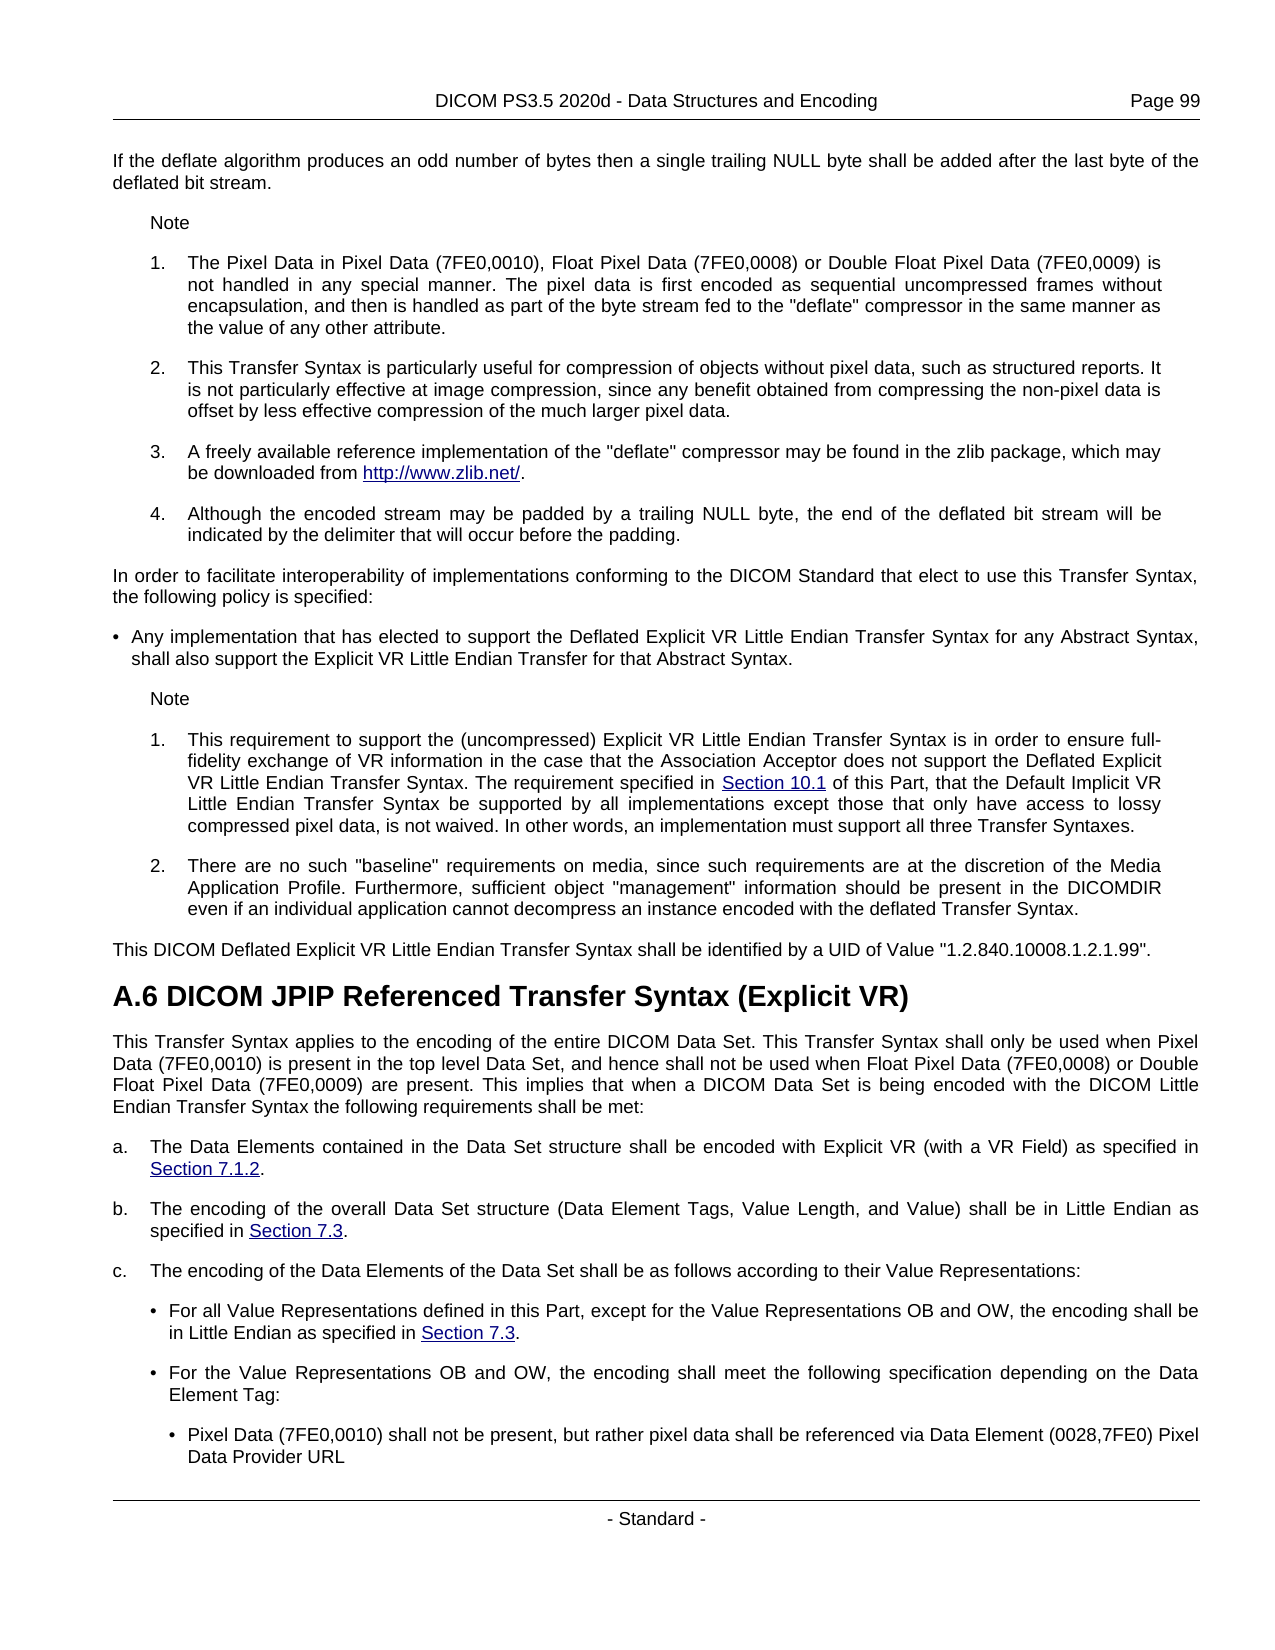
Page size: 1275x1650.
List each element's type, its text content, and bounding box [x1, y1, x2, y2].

text 1. The Pixel Data in Pixel Data (7FE0,0010), Float Pixel Data (7FE0,0008) or Double Float Pixel Data (7FE0,0009) is not handled in any special manner. The pixel data is first encoded as sequential uncompressed frames without encapsulation, and then is handled as part of the byte stream fed to the "deflate" compressor in the same manner as the value of any other attribute. [150, 252, 1162, 338]
text This DICOM Deflated Explicit VR Little Endian Transfer Syntax shall be identified by a UID of Value "1.2.840.10008.1.2.1.99". [112, 938, 1200, 960]
text • For the Value Representations OB and OW, the encoding shall meet the following specification depending on the Data Element Tag: [150, 1362, 1200, 1405]
text • Any implementation that has elected to support the Deflated Explicit VR Little Endian Transfer Syntax for any Abstract Syntax, shall also support the Explicit VR Little Endian Transfer for that Abstract Syntax. [112, 626, 1200, 669]
text • Pixel Data (7FE0,0010) shall not be present, but rather pixel data shall be referenced via Data Element (0028,7FE0) Pixel Data Provider URL [169, 1424, 1200, 1467]
text 2. There are no such "baseline" requirements on media, since such requirements are at the discretion of the Media Application Profile. Furthermore, sufficient object "management" information should be present in the DICOMDIR even if an individual application cannot decompress an instance encoded with the deflated Transfer Syntax. [150, 855, 1162, 920]
text b. The encoding of the overall Data Set structure (Data Element Tags, Value Length, and Value) shall be in Little Endian as specified in Section 7.3. [112, 1198, 1200, 1241]
text In order to facilitate interoperability of implementations conforming to the DICOM Standard that elect to use this Transfer Syntax, the following policy is specified: [112, 564, 1200, 607]
text 4. Although the encoded stream may be padded by a trailing NULL byte, the end of the deflated bit stream will be indicated by the delimiter that will occur before the padding. [150, 502, 1162, 546]
text • For all Value Representations defined in this Part, except for the Value Representations OB and OW, the encoding shall be in Little Endian as specified in Section 7.3. [150, 1300, 1200, 1343]
text 3. A freely available reference implementation of the "deflate" compressor may be found in the zlib package, which may be downloaded from http://​www.zlib.net/. [150, 441, 1162, 484]
text 2. This Transfer Syntax is particularly useful for compression of objects without pixel data, such as structured reports. It is not particularly effective at image compression, since any benefit obtained from compressing the non-pixel data is offset by less effective compression of the much larger pixel data. [150, 357, 1162, 422]
text c. The encoding of the Data Elements of the Data Set shall be as follows according to their Value Representations: [112, 1260, 1200, 1281]
text a. The Data Elements contained in the Data Set structure shall be encoded with Explicit VR (with a VR Field) as specified in Section 7.1.2. [112, 1136, 1200, 1179]
text Note [150, 212, 1162, 233]
text If the deflate algorithm produces an odd number of bytes then a single trailing NULL byte shall be added after the last byte of the deflated bit stream. [112, 150, 1200, 193]
text This Transfer Syntax applies to the encoding of the entire DICOM Data Set. This Transfer Syntax shall only be used when Pixel Data (7FE0,0010) is present in the top level Data Set, and hence shall not be used when Float Pixel Data (7FE0,0008) or Double Float Pixel Data (7FE0,0009) are present. This implies that when a DICOM Data Set is being encoded with the DICOM Little Endian Transfer Syntax the following requirements shall be met: [112, 1031, 1200, 1117]
text Note [150, 688, 1162, 710]
text A.6 DICOM JPIP Referenced Transfer Syntax (Explicit VR) [112, 979, 1200, 1012]
text 1. This requirement to support the (uncompressed) Explicit VR Little Endian Transfer Syntax is in order to ensure full-fidelity exchange of VR information in the case that the Association Acceptor does not support the Deflated Explicit VR Little Endian Transfer Syntax. The requirement specified in Section 10.1 of this Part, that the Default Implicit VR Little Endian Transfer Syntax be supported by all implementations except those that only have access to lossy compressed pixel data, is not waived. In other words, an implementation must support all three Transfer Syntaxes. [150, 728, 1162, 836]
